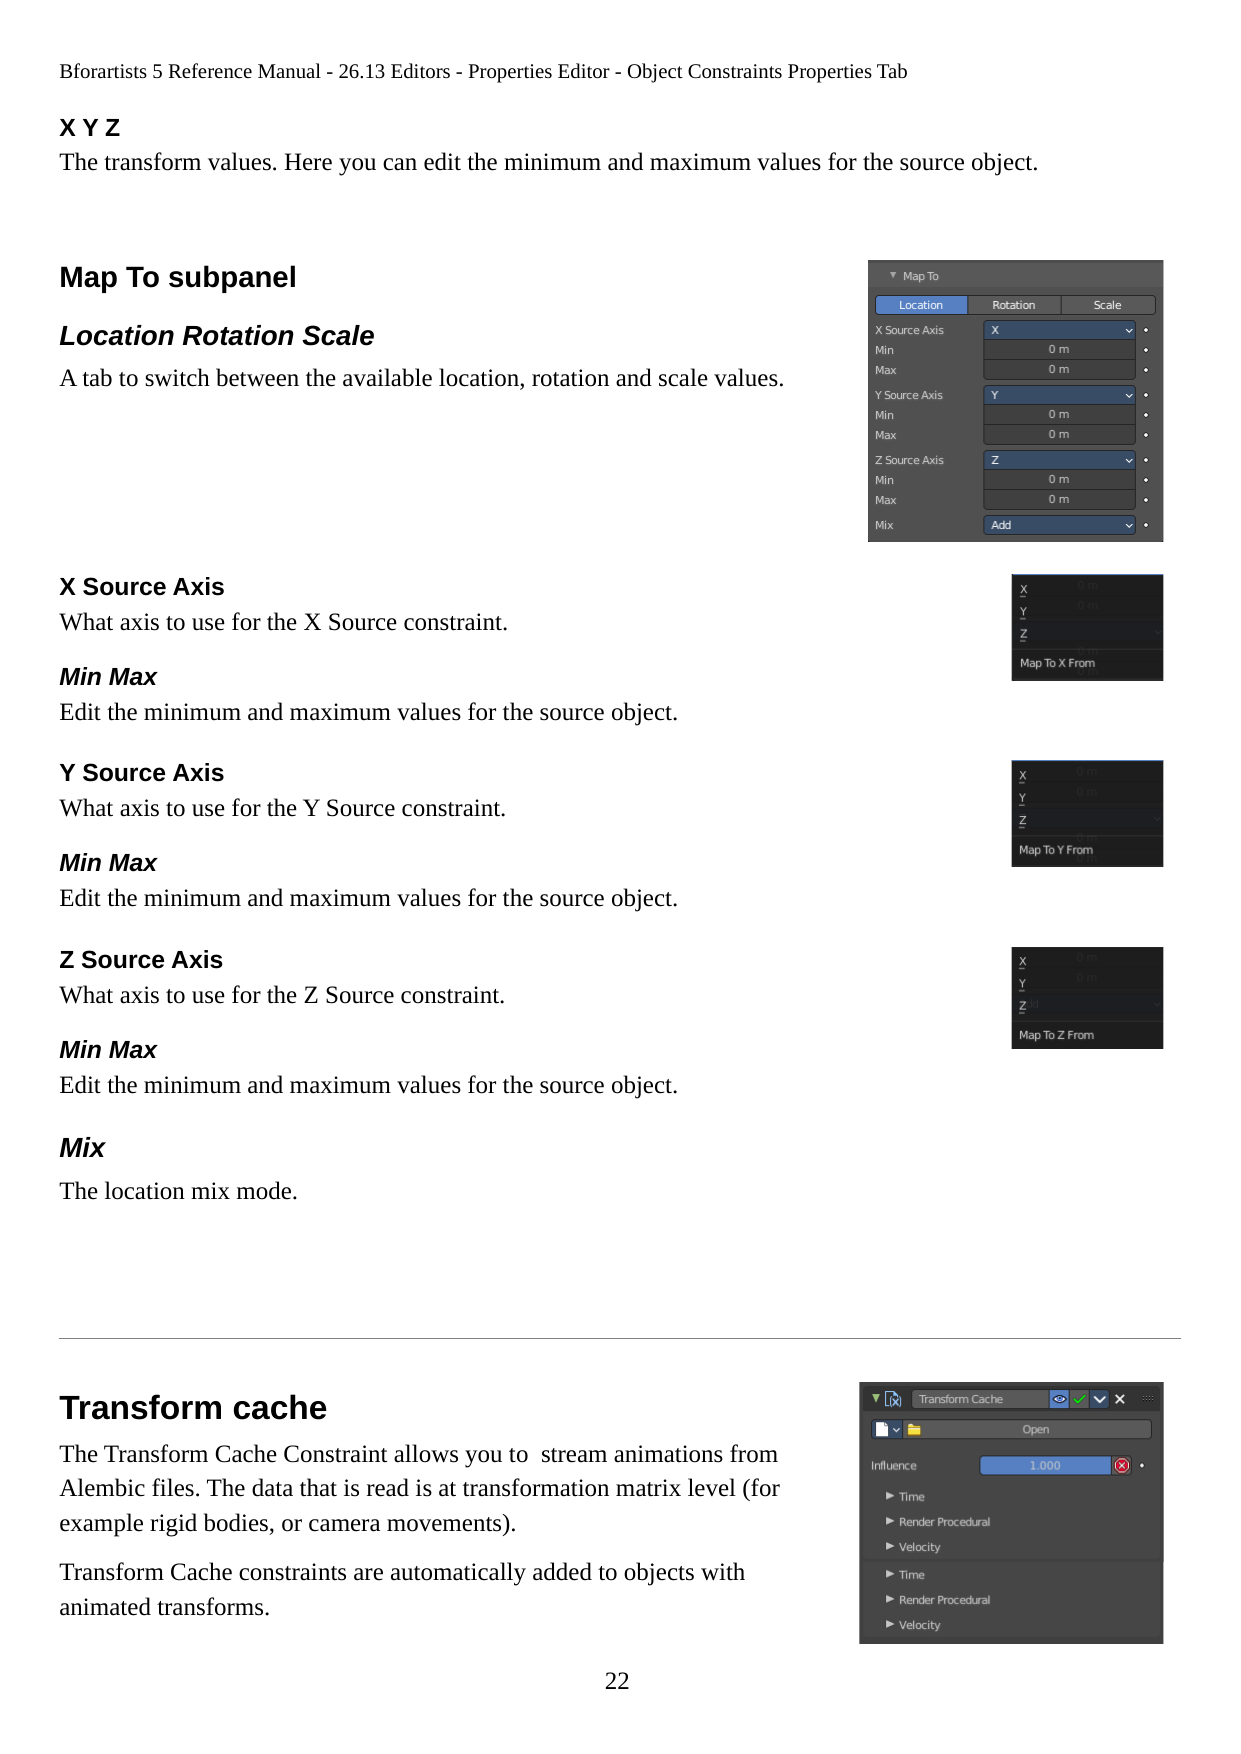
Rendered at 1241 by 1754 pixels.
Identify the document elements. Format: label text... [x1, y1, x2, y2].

text Edit the minimum and maximum values for the source object. [59, 1070, 1181, 1098]
subtitle X Y Z [59, 113, 1181, 141]
subtitle [1164, 1388, 1181, 1427]
text What axis to use for the Y Source constraint. [59, 793, 1011, 822]
subtitle Min Max [59, 848, 1181, 877]
text What axis to use for the X Source constraint. [59, 607, 1011, 636]
picture [1011, 574, 1164, 681]
subtitle Location Rotation Scale [59, 319, 868, 351]
text The location mix mode. [59, 1176, 1181, 1204]
subtitle Map To subpanel [59, 260, 868, 294]
text Transform Cache constraints are automatically added to objects with animated transforms. [59, 1557, 859, 1620]
picture [859, 1382, 1164, 1644]
subtitle X Source Axis [59, 572, 1181, 601]
subtitle [1164, 260, 1181, 294]
text The transform values. Here you can edit the minimum and maximum values for the source object. [59, 147, 1181, 176]
picture [1011, 760, 1164, 867]
text What axis to use for the Z Source constraint. [59, 980, 1011, 1008]
subtitle Min Max [59, 662, 1181, 691]
text The Transform Cache Constraint allows you to stream animations from Alembic files. The data that is read is at transformation matrix level (for example rigid bodies, or camera movements). [59, 1439, 859, 1537]
subtitle Min Max [59, 1035, 1181, 1063]
subtitle Y Source Axis [59, 758, 1181, 787]
text A tab to switch between the available location, rotation and scale values. [59, 363, 868, 392]
subtitle Transform cache [59, 1388, 859, 1427]
subtitle Mix [59, 1131, 1181, 1163]
picture [1011, 947, 1164, 1049]
text Edit the minimum and maximum values for the source object. [59, 697, 1181, 726]
subtitle Z Source Axis [59, 945, 1181, 973]
text Edit the minimum and maximum values for the source object. [59, 883, 1181, 912]
picture [868, 260, 1164, 542]
subtitle [1164, 319, 1181, 351]
